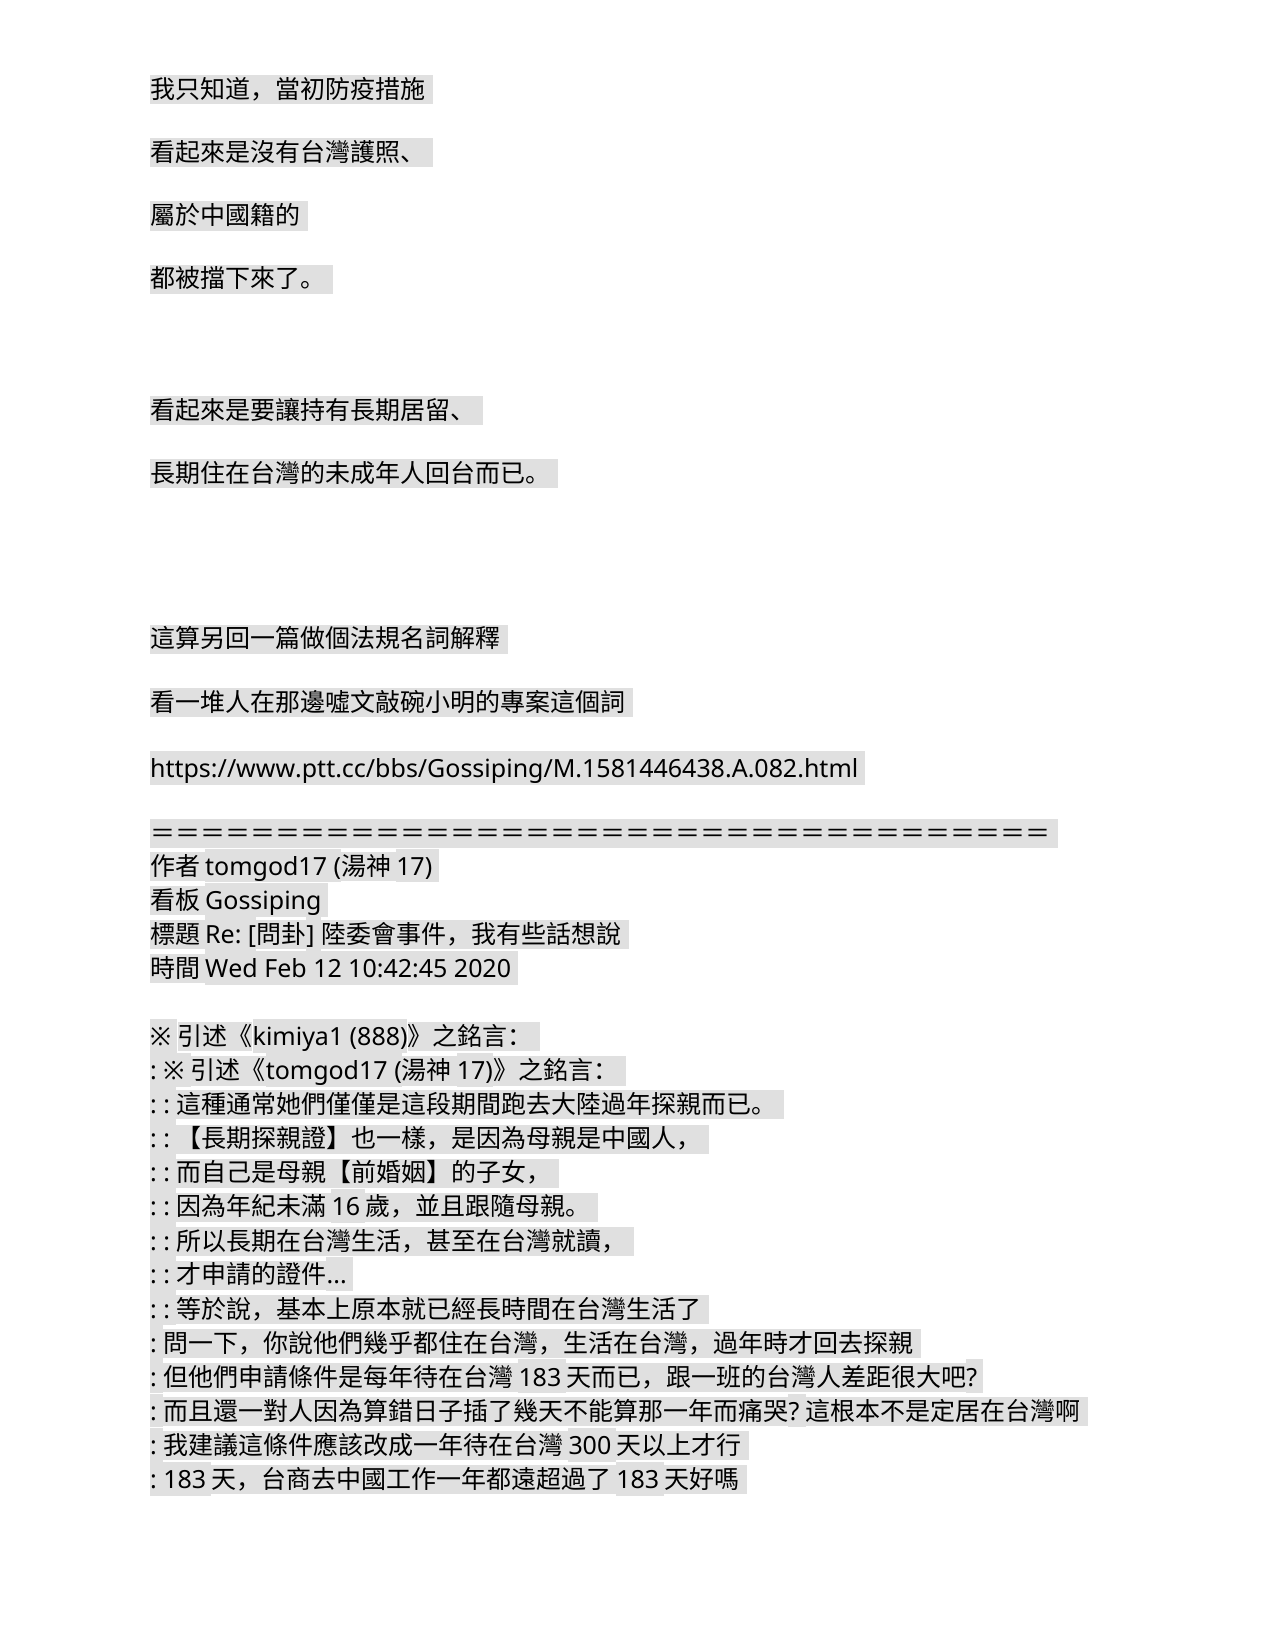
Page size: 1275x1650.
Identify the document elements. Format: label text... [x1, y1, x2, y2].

text 我只知道，當初防疫措施 看起來是沒有台灣護照、 屬於中國籍的 都被擋下來了。 看起來是要讓持有長期居留、 長期住在台灣的未成年人回台而已。 這算另回一篇做個法規名詞解釋 看一堆人在那邊噓文敲碗小明的專案這個詞 https://www.ptt.cc/bbs/Gossiping/M.1581446438.A.082.html ＝＝＝＝＝＝＝＝＝＝＝＝＝＝＝＝＝＝＝＝＝＝＝＝＝＝＝＝＝＝＝＝＝＝＝＝ 作者tomgod17 (湯神17) 看板Gossiping 標題Re: [問卦] 陸委會事件，我有些話想說 時間Wed Feb 12 10:42:45 2020 ※ 引述《kimiya1 (888)》之銘言： : ※ 引述《tomgod17 (湯神17)》之銘言： : : 這種通常她們僅僅是這段期間跑去大陸過年探親而已。 : : 【長期探親證】也一樣，是因為母親是中國人， : : 而自己是母親【前婚姻】的子女， : : 因為年紀未滿16歲，並且跟隨母親。 : : 所以長期在台灣生活，甚至在台灣就讀， : : 才申請的證件... : : 等於說，基本上原本就已經長時間在台灣生活了 : 問一下，你說他們幾乎都住在台灣，生活在台灣，過年時才回去探親 : 但他們申請條件是每年待在台灣183天而已，跟一班的台灣人差距很大吧? : 而且還一對人因為算錯日子插了幾天不能算那一年而痛哭? 這根本不是定居在台灣啊 : 我建議這條件應該改成一年待在台灣300天以上才行 : 183天，台商去中國工作一年都遠超過了183天好嗎 [150, 75, 1125, 1564]
